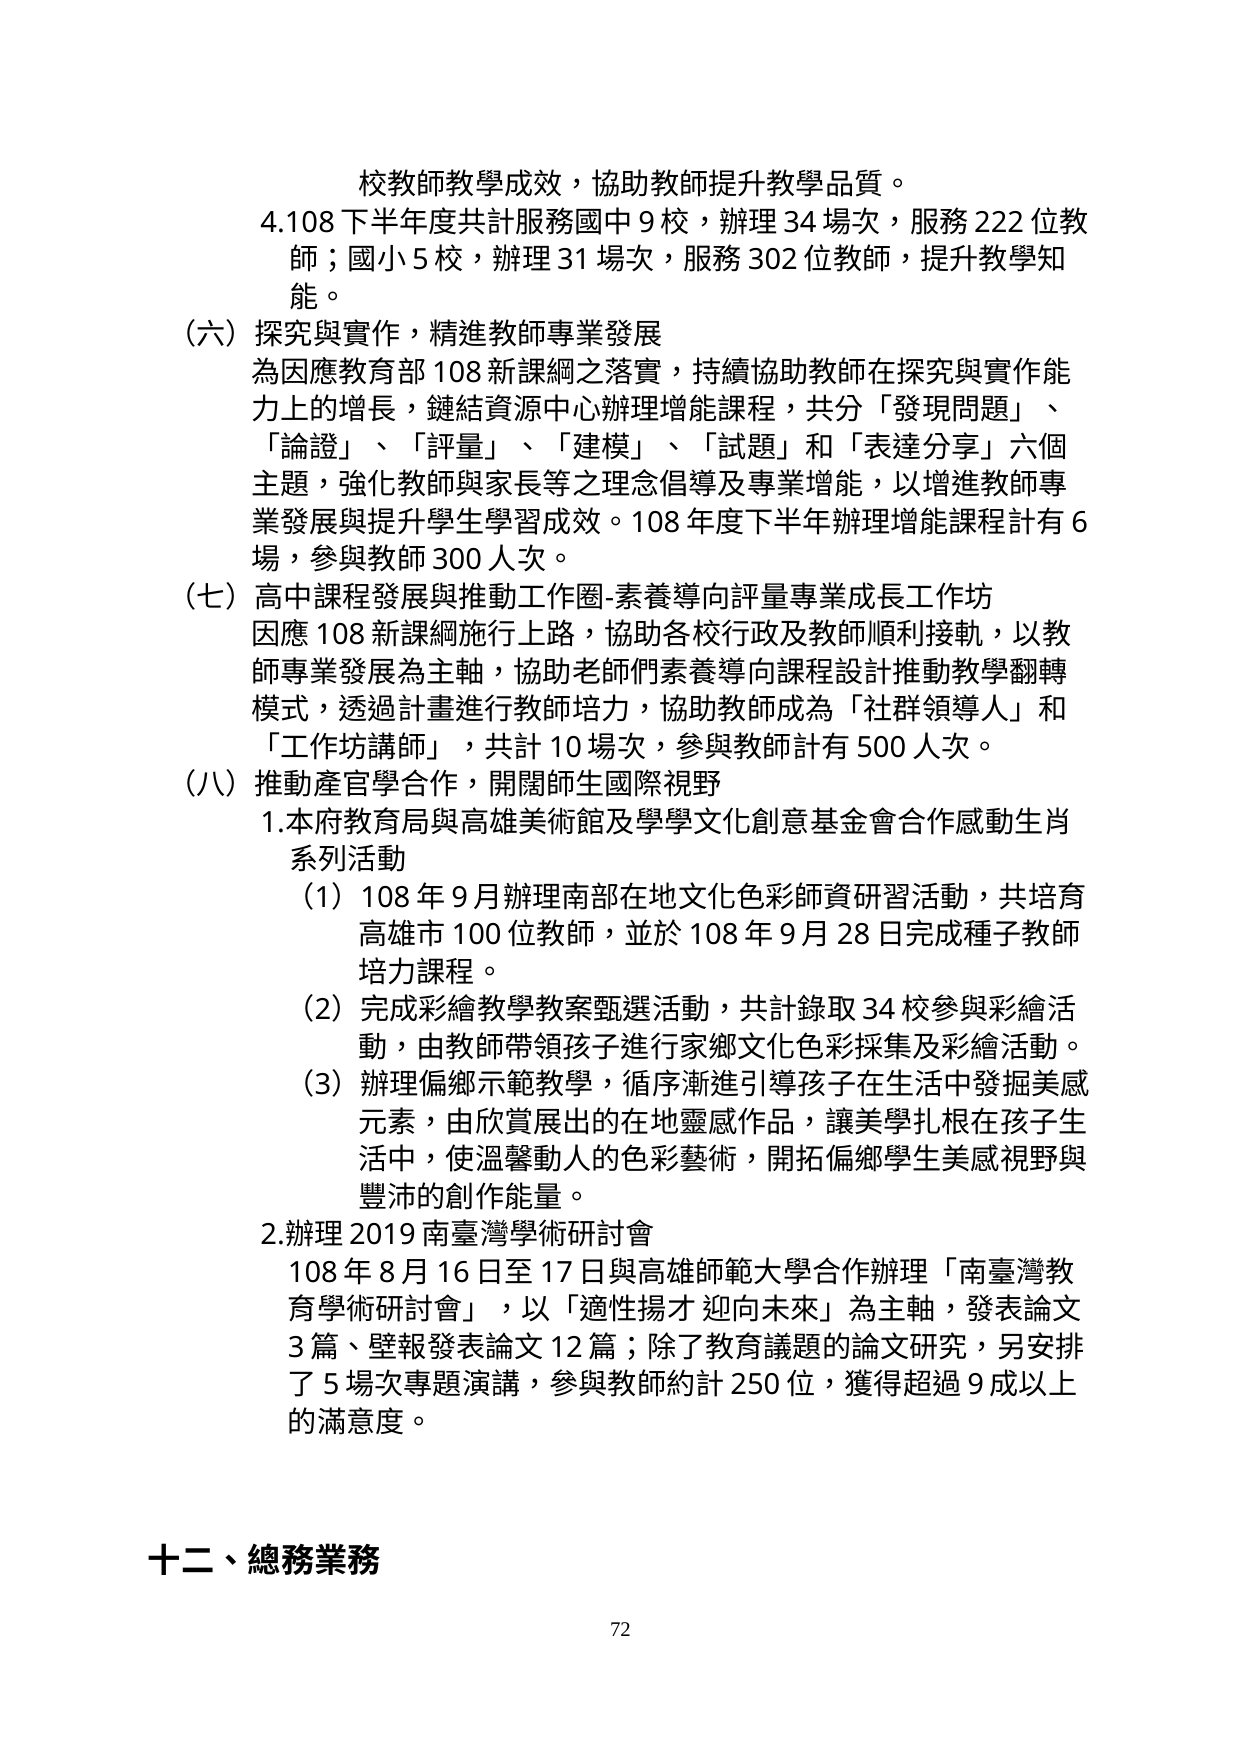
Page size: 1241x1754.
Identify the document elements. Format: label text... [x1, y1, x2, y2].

text 2.辦理2019南臺灣學術研討會 [260, 1214, 1092, 1252]
text （六）探究與實作，精進教師專業發展 [148, 314, 1092, 352]
text 4.108下半年度共計服務國中9校，辦理34場次，服務222位教師；國小5校，辦理31場次，服務302位教師，提升教學知能。 [260, 202, 1092, 314]
text 十二、總務業務 [148, 1514, 1092, 1589]
text 108年8月16日至17日與高雄師範大學合作辦理「南臺灣教育學術研討會」，以「適性揚才 迎向未來」為主軸，發表論文3篇、壁報發表論文12篇；除了教育議題的論文研究，另安排了5場次專題演講，參與教師約計250位，獲得超過9成以上的滿意度。 [288, 1252, 1092, 1439]
text （七）高中課程發展與推動工作圈-素養導向評量專業成長工作坊 [148, 577, 1092, 614]
text （1）108年9月辦理南部在地文化色彩師資研習活動，共培育高雄市100位教師，並於108年9月28日完成種子教師培力課程。 [285, 877, 1092, 989]
text 為因應教育部108新課綱之落實，持續協助教師在探究與實作能力上的增長，鏈結資源中心辦理增能課程，共分「發現問題」、「論證」、「評量」、「建模」、「試題」和「表達分享」六個主題，強化教師與家長等之理念倡導及專業增能，以增進教師專業發展與提升學生學習成效。108年度下半年辦理增能課程計有6場，參與教師300人次。 [251, 352, 1092, 577]
text 1.本府教育局與高雄美術館及學學文化創意基金會合作感動生肖系列活動 [260, 802, 1092, 877]
text 校教師教學成效，協助教師提升教學品質。 [285, 164, 1092, 202]
text （八）推動產官學合作，開闊師生國際視野 [148, 764, 1092, 802]
text （2）完成彩繪教學教案甄選活動，共計錄取34校參與彩繪活動，由教師帶領孩子進行家鄉文化色彩採集及彩繪活動。 [285, 989, 1092, 1064]
text 因應108新課綱施行上路，協助各校行政及教師順利接軌，以教師專業發展為主軸，協助老師們素養導向課程設計推動教學翻轉模式，透過計畫進行教師培力，協助教師成為「社群領導人」和「工作坊講師」，共計10場次，參與教師計有500人次。 [251, 614, 1092, 764]
text （3）辦理偏鄉示範教學，循序漸進引導孩子在生活中發掘美感元素，由欣賞展出的在地靈感作品，讓美學扎根在孩子生活中，使溫馨動人的色彩藝術，開拓偏鄉學生美感視野與豐沛的創作能量。 [285, 1064, 1092, 1214]
